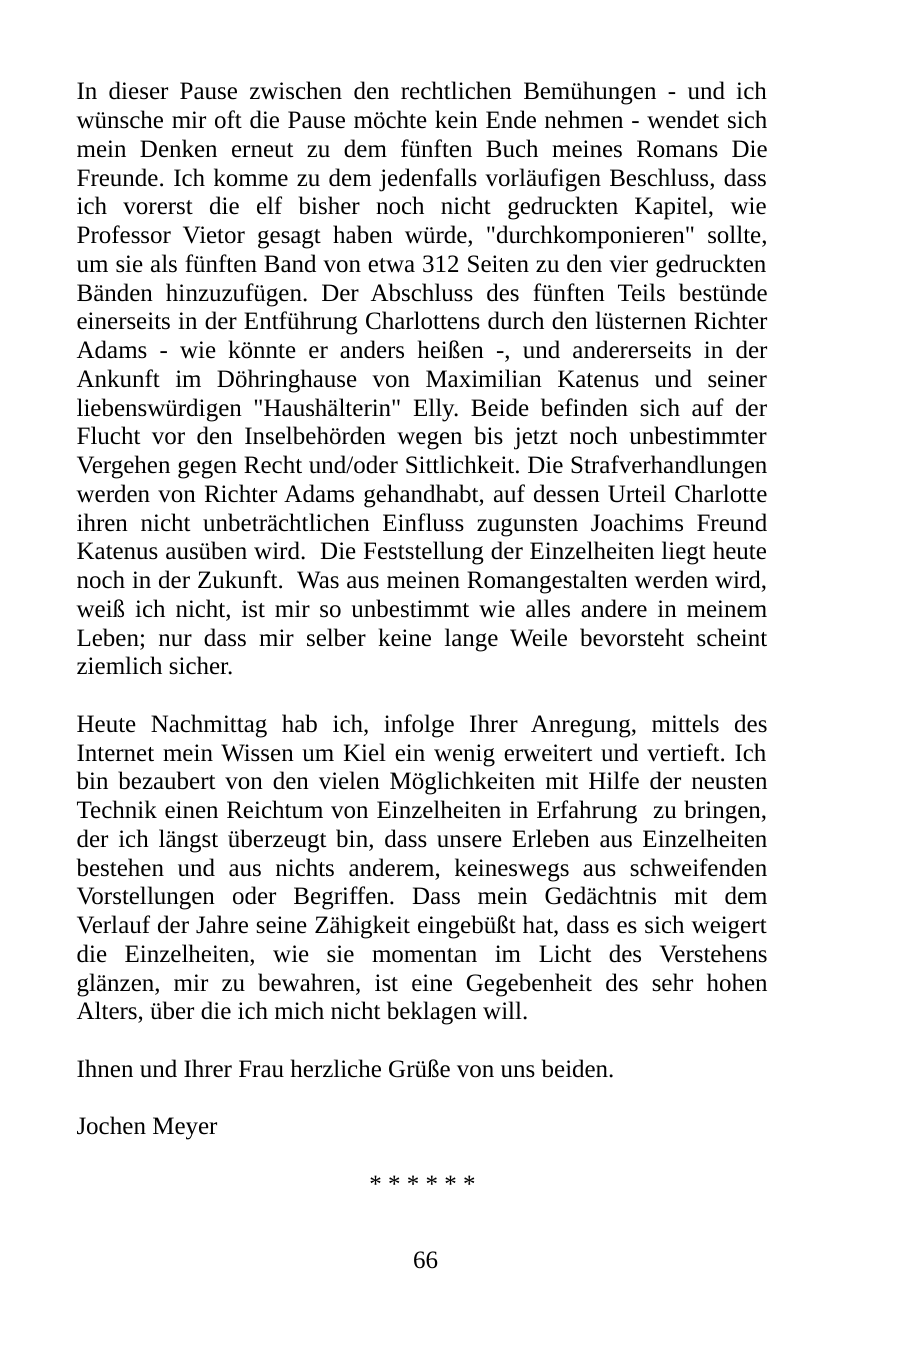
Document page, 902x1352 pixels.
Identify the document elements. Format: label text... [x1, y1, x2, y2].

text Jochen Meyer [76, 1111, 768, 1140]
text Heute Nachmittag hab ich, infolge Ihrer Anregung, mittels des Internet mein Wissen um Kiel ein wenig erweitert und vertieft. Ich bin bezaubert von den vielen Möglichkeiten mit Hilfe der neusten Technik einen Reichtum von Einzelheiten in Erfahrung zu bringen, der ich längst überzeugt bin, dass unsere Erleben aus Einzelheiten bestehen und aus nichts anderem, keineswegs aus schweifenden Vorstellungen oder Begriffen. Dass mein Gedächtnis mit dem Verlauf der Jahre seine Zähigkeit eingebüßt hat, dass es sich weigert die Einzelheiten, wie sie momentan im Licht des Verstehens glänzen, mir zu bewahren, ist eine Gegebenheit des sehr hohen Alters, über die ich mich nicht beklagen will. [76, 709, 768, 1025]
text In dieser Pause zwischen den rechtlichen Bemühungen - und ich wünsche mir oft die Pause möchte kein Ende nehmen - wendet sich mein Denken erneut zu dem fünften Buch meines Romans Die Freunde. Ich komme zu dem jedenfalls vorläufigen Beschluss, dass ich vorerst die elf bisher noch nicht gedruckten Kapitel, wie Professor Vietor gesagt haben würde, "durchkomponieren" sollte, um sie als fünften Band von etwa 312 Seiten zu den vier gedruckten Bänden hinzuzufügen. Der Abschluss des fünften Teils bestünde einerseits in der Entführung Charlottens durch den lüsternen Richter Adams - wie könnte er anders heißen -, und andererseits in der Ankunft im Döhringhause von Maximilian Katenus und seiner liebenswürdigen "Haushälterin" Elly. Beide befinden sich auf der Flucht vor den Inselbehörden wegen bis jetzt noch unbestimmter Vergehen gegen Recht und/oder Sittlichkeit. Die Strafverhandlungen werden von Richter Adams gehandhabt, auf dessen Urteil Charlotte ihren nicht unbeträchtlichen Einfluss zugunsten Joachims Freund Katenus ausüben wird. Die Feststellung der Einzelheiten liegt heute noch in der Zukunft. Was aus meinen Romangestalten werden wird, weiß ich nicht, ist mir so unbestimmt wie alles andere in meinem Leben; nur dass mir selber keine lange Weile bevorsteht scheint ziemlich sicher. [76, 76, 768, 680]
text Ihnen und Ihrer Frau herzliche Grüße von uns beiden. [76, 1054, 768, 1083]
text * * * * * * [76, 1169, 768, 1198]
